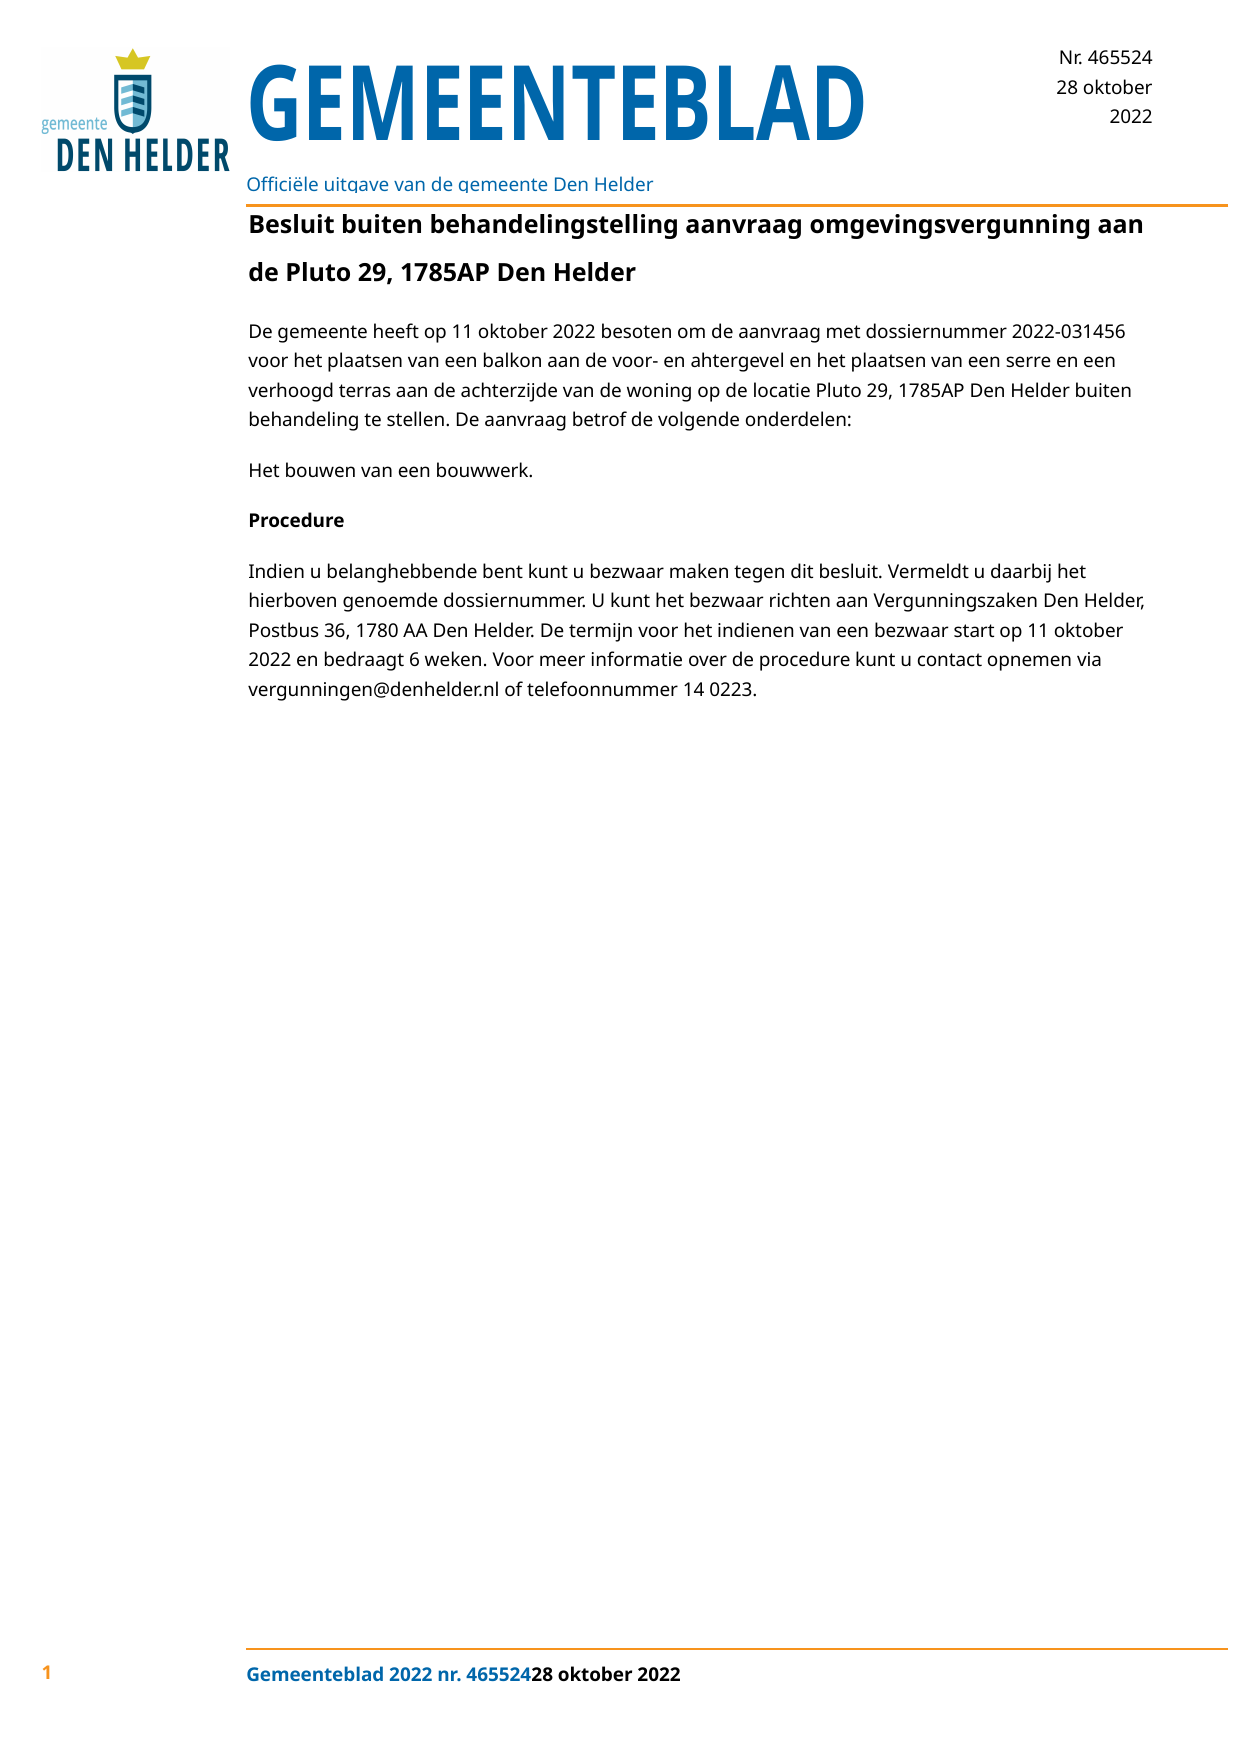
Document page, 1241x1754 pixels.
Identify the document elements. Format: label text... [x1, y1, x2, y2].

picture [220, 160, 224, 172]
text Indien u belanghebbende bent kunt u bezwaar maken tegen dit besluit. Vermeldt u daarbij het hierboven genoemde dossiernummer. U kunt het bezwaar richten aan Vergunningszaken Den Helder, Postbus 36, 1780 AA Den Helder. De termijn voor het indienen van een bezwaar start op 11 oktober 2022 en bedraagt 6 weken. Voor meer informatie over de procedure kunt u contact opnemen via vergunningen@denhelder.nl of telefoonnummer 14 0223. [248, 558, 1152, 702]
picture [182, 144, 187, 165]
text Procedure [248, 507, 1152, 533]
text Besluit buiten behandelingstelling aanvraag omgevingsvergunning aan de Pluto 29, 1785AP Den Helder [248, 207, 1152, 288]
picture [100, 154, 106, 172]
text De gemeente heeft op 11 oktober 2022 besoten om de aanvraag met dossiernummer 2022-031456 voor het plaatsen van een balkon aan de voor- en ahtergevel en het plaatsen van een serre en een verhoogd terras aan de achterzijde van de woning op de locatie Pluto 29, 1785AP Den Helder buiten behandeling te stellen. De aanvraag betrof de volgende onderdelen: [248, 318, 1152, 432]
picture [41, 47, 231, 172]
text Het bouwen van een bouwwerk. [248, 457, 1152, 483]
picture [63, 144, 68, 165]
picture [130, 157, 135, 172]
